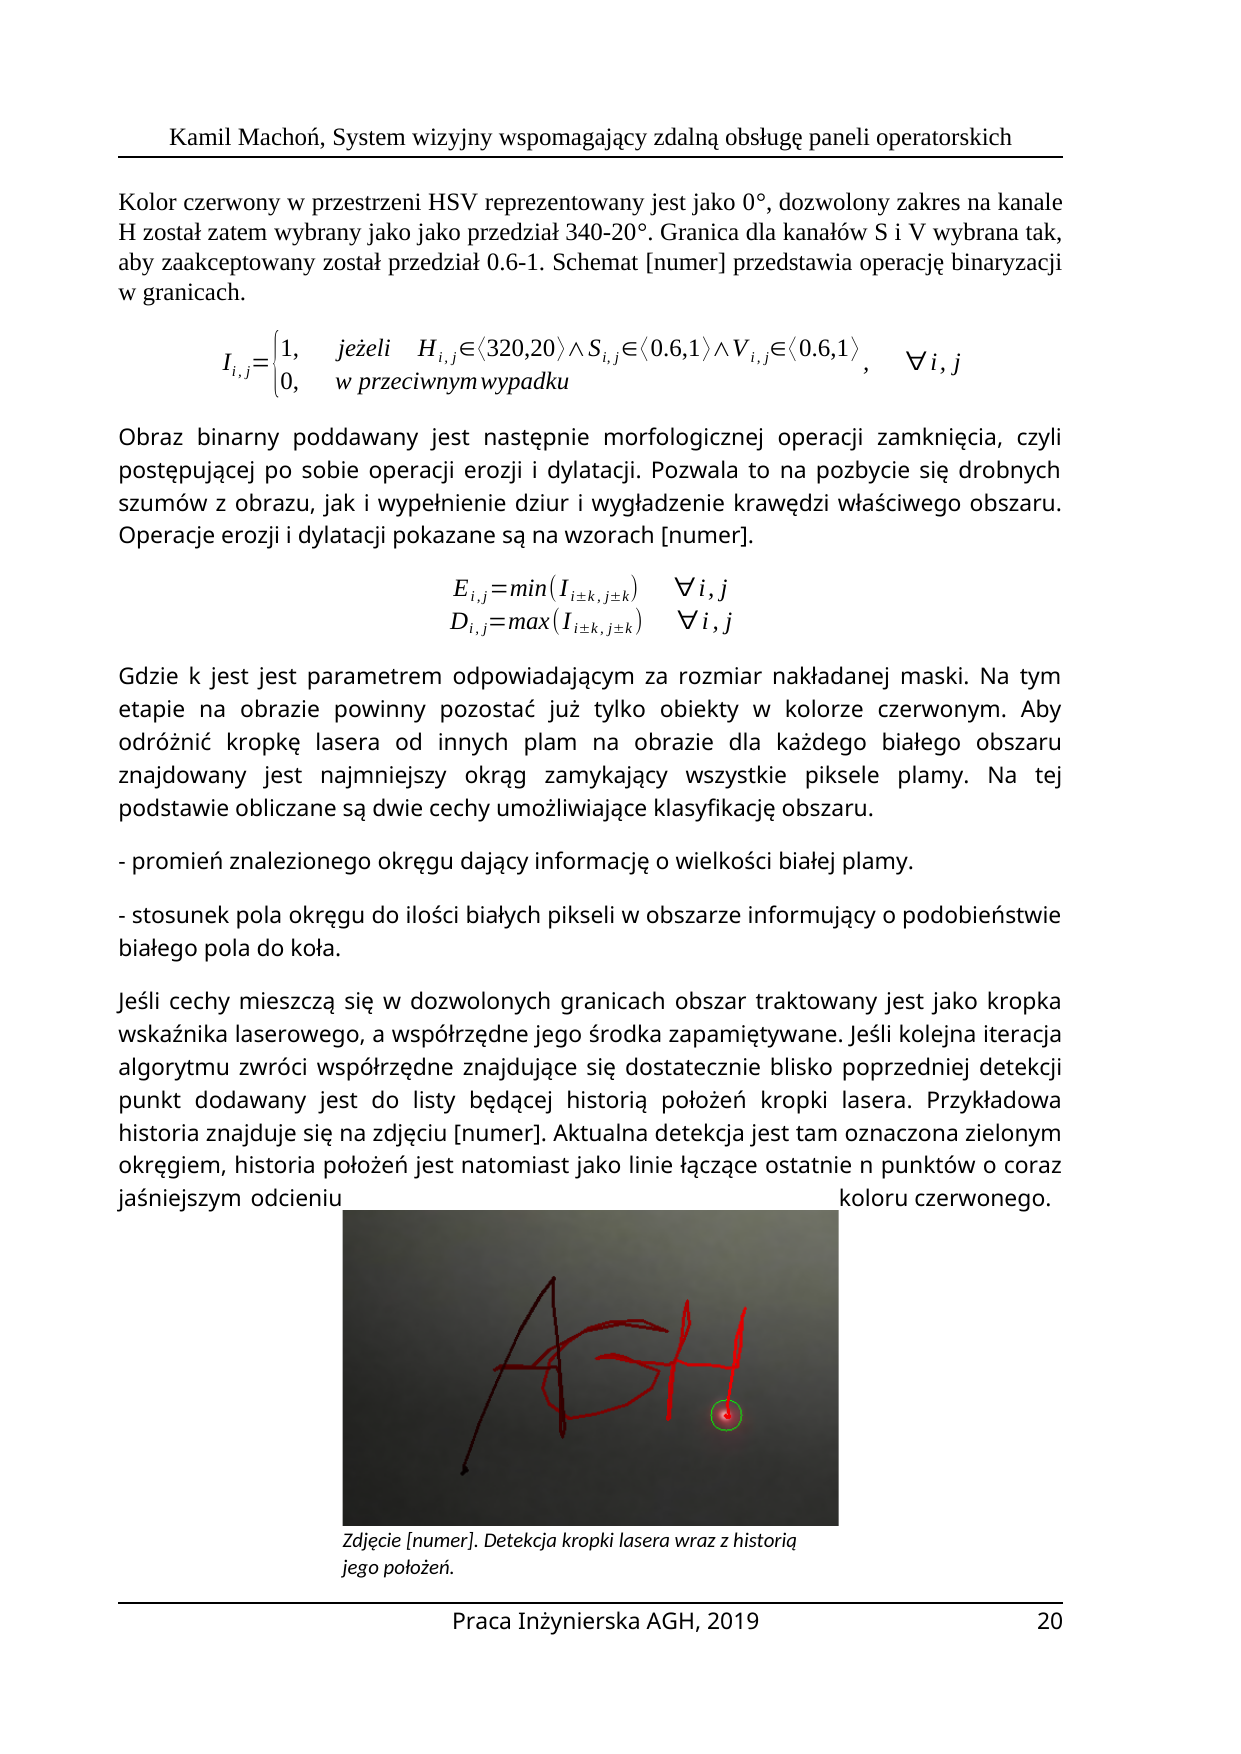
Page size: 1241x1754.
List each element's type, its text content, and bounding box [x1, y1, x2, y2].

picture [342, 1210, 839, 1526]
text - promień znalezionego okręgu dający informację o wielkości białej plamy. [118, 845, 1063, 876]
text Obraz binarny poddawany jest następnie morfologicznej operacji zamknięcia, czyli postępującej po sobie operacji erozji i dylatacji. Pozwala to na pozbycie się drobnych szumów z obrazu, jak i wypełnienie dziur i wygładzenie krawędzi właściwego obszaru. Operacje erozji i dylatacji pokazane są na wzorach [numer]. [118, 421, 1063, 551]
text - stosunek pola okręgu do ilości białych pikseli w obszarze informujący o podobieństwie białego pola do koła. [118, 899, 1063, 963]
text Jeśli cechy mieszczą się w dozwolonych granicach obszar traktowany jest jako kropka wskaźnika laserowego, a współrzędne jego środka zapamiętywane. Jeśli kolejna iteracja algorytmu zwróci współrzędne znajdujące się dostatecznie blisko poprzedniej detekcji punkt dodawany jest do listy będącej historią położeń kropki lasera. Przykładowa historia znajduje się na zdjęciu [numer]. Aktualna detekcja jest tam oznaczona zielonym okręgiem, historia położeń jest natomiast jako linie łączące ostatnie n punktów o coraz jaśniejszym odcieniu koloru czerwonego. [118, 985, 1063, 1213]
text Kolor czerwony w przestrzeni HSV reprezentowany jest jako 0°, dozwolony zakres na kanale H został zatem wybrany jako jako przedział 340-20°. Granica dla kanałów S i V wybrana tak, aby zaakceptowany został przedział 0.6-1. Schemat [numer] przedstawia operację binaryzacji w granicach. [118, 187, 1063, 306]
text Gdzie k jest jest parametrem odpowiadającym za rozmiar nakładanej maski. Na tym etapie na obrazie powinny pozostać już tylko obiekty w kolorze czerwonym. Aby odróżnić kropkę lasera od innych plam na obrazie dla każdego białego obszaru znajdowany jest najmniejszy okrąg zamykający wszystkie piksele plamy. Na tej podstawie obliczane są dwie cechy umożliwiające klasyfikację obszaru. [118, 660, 1063, 823]
text Zdjęcie [numer]. Detekcja kropki lasera wraz z historią jego położeń. [342, 1526, 839, 1580]
